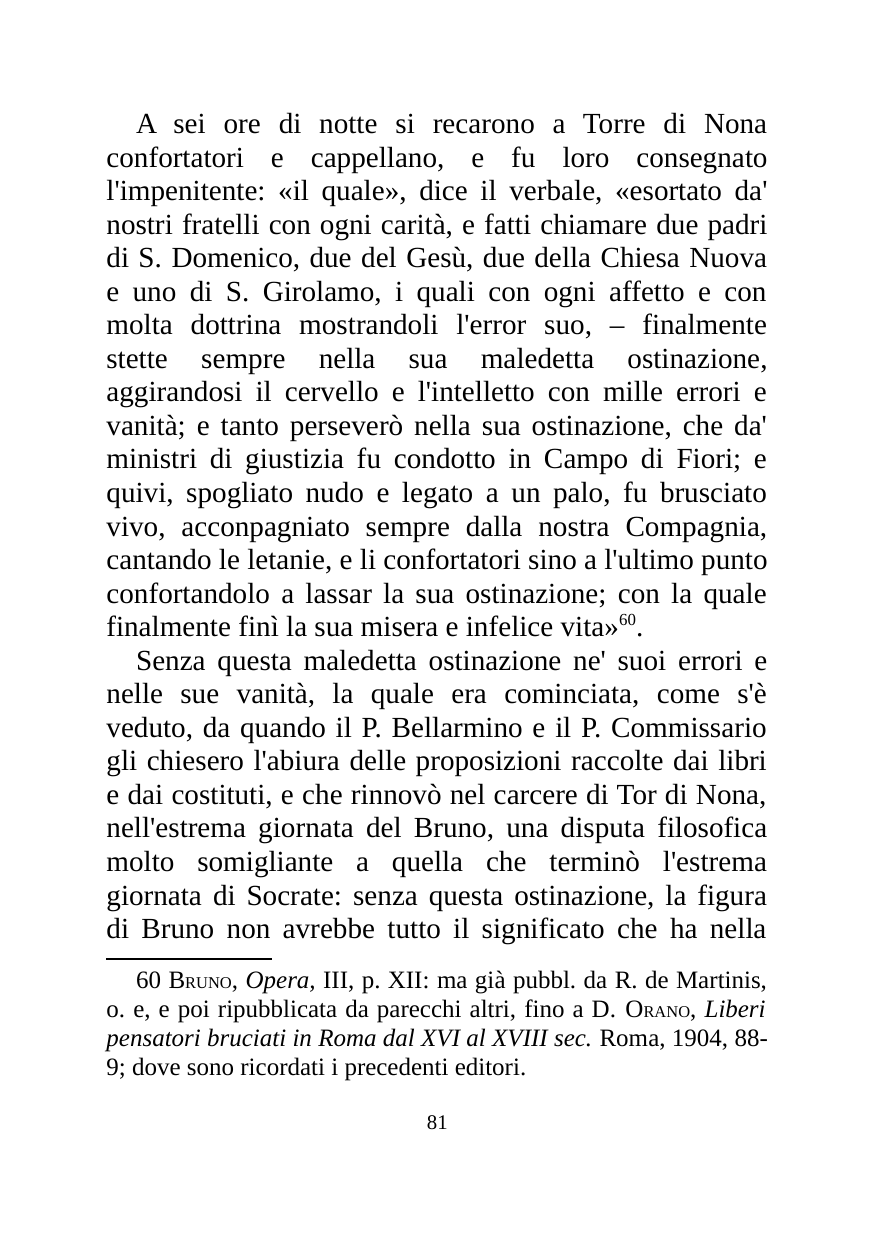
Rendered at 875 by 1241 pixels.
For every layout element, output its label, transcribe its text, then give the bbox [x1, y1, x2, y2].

text Senza questa maledetta ostinazione ne' suoi errori e nelle sue vanità, la quale era cominciata, come s'è veduto, da quando il P. Bellarmino e il P. Commissario gli chiesero l'abiura delle proposizioni raccolte dai libri e dai costituti, e che rinnovò nel carcere di Tor di Nona, nell'estrema giornata del Bruno, una disputa filosofica molto somigliante a quella che terminò l'estrema giornata di Socrate: senza questa ostinazione, la figura di Bruno non avrebbe tutto il significato che ha nella [106, 643, 768, 945]
text Bruno, Opera, III, p. XII: ma già pubbl. da R. de Martinis, o. e, e poi ripubblicata da parecchi altri, fino a D. Orano, Liberi pensatori bruciati in Roma dal XVI al XVIII sec. Roma, 1904, 88-9; dove sono ricordati i precedenti editori. [106, 965, 768, 1080]
text A sei ore di notte si recarono a Torre di Nona confortatori e cappellano, e fu loro consegnato l'impenitente: «il quale», dice il verbale, «esortato da' nostri fratelli con ogni carità, e fatti chiamare due padri di S. Domenico, due del Gesù, due della Chiesa Nuova e uno di S. Girolamo, i quali con ogni affetto e con molta dottrina mostrandoli l'error suo, – finalmente stette sempre nella sua maledetta ostinazione, aggirandosi il cervello e l'intelletto con mille errori e vanità; e tanto perseverò nella sua ostinazione, che da' ministri di giustizia fu condotto in Campo di Fiori; e quivi, spogliato nudo e legato a un palo, fu brusciato vivo, acconpagniato sempre dalla nostra Compagnia, cantando le letanie, e li confortatori sino a l'ultimo punto confortandolo a lassar la sua ostinazione; con la quale finalmente finì la sua misera e infelice vita». [106, 106, 768, 643]
